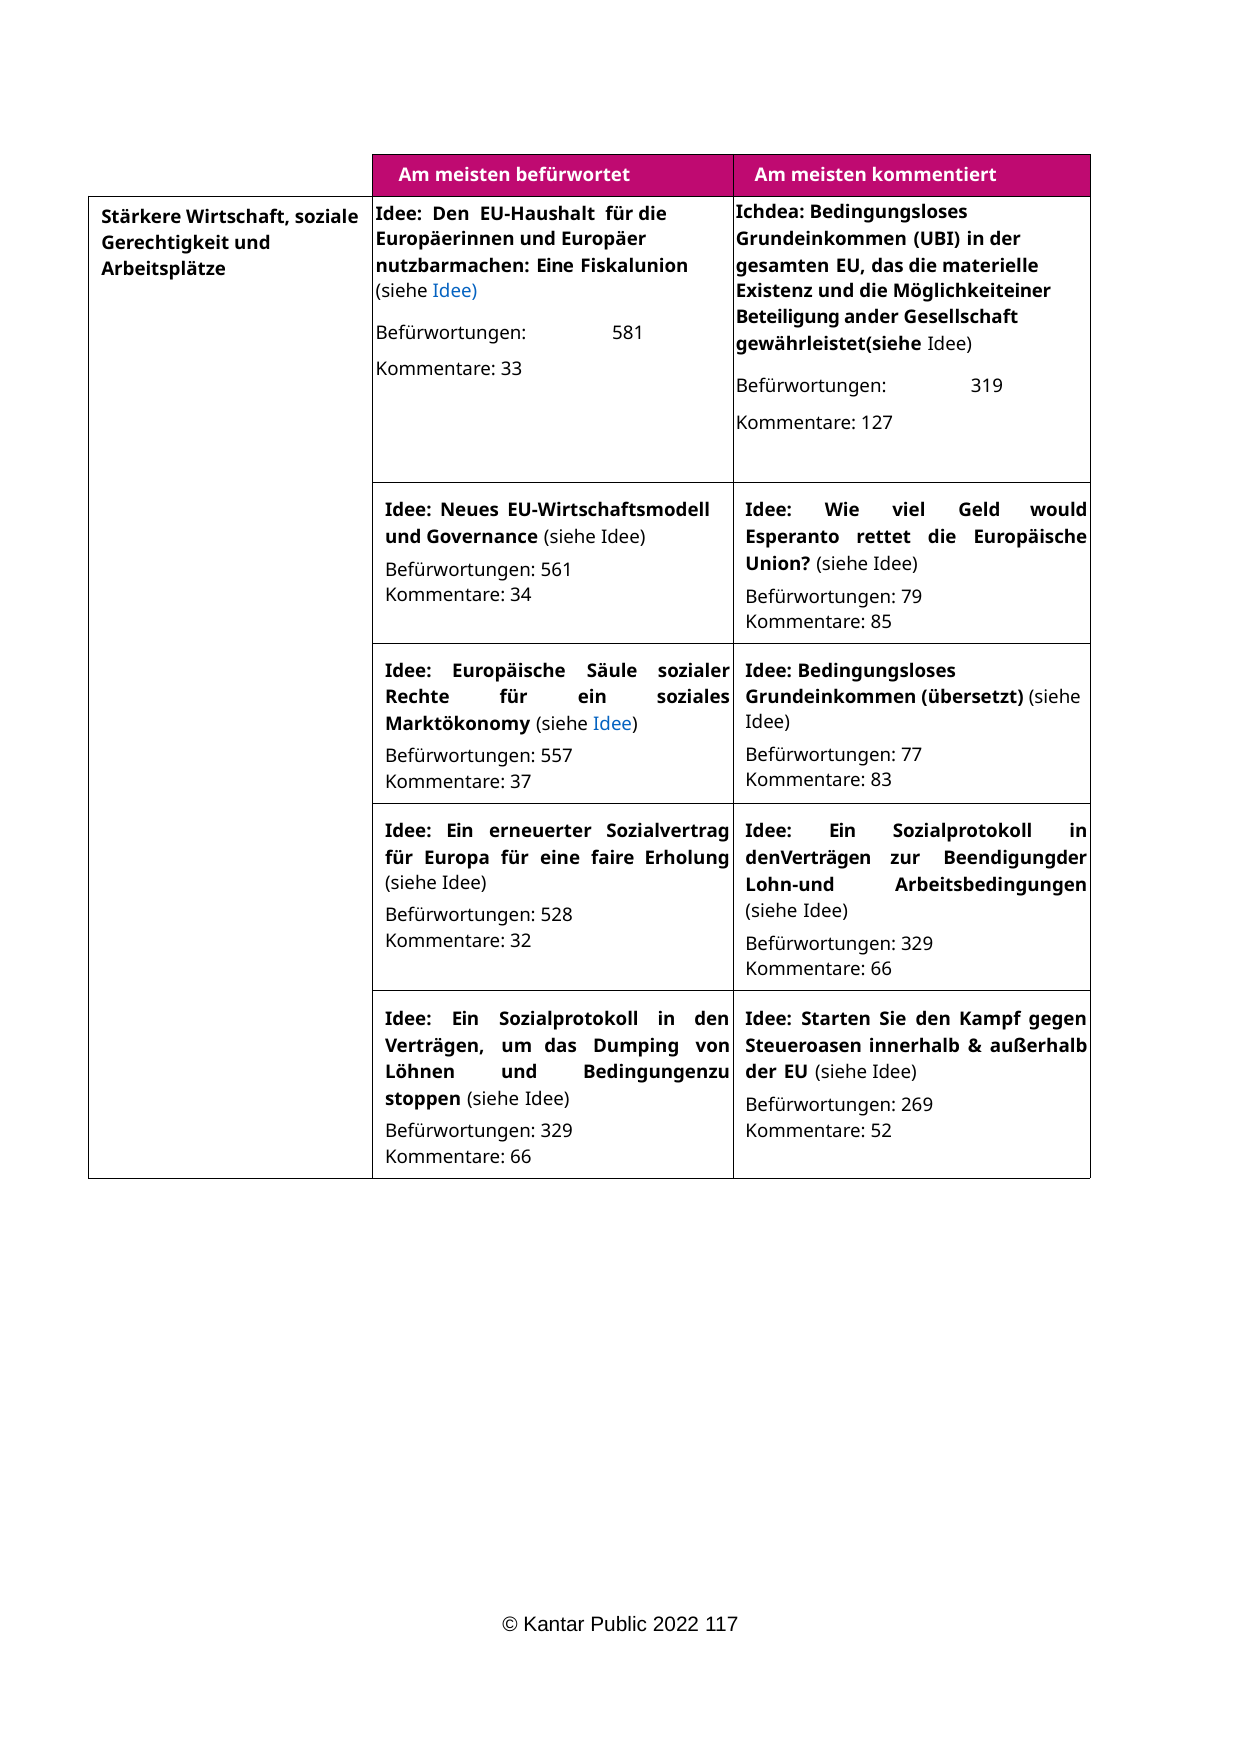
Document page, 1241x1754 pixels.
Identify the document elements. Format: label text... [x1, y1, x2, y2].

table_header [373, 155, 398, 196]
table_cell Idee: Europäische Säule sozialer Rechte für ein soziales Marktökonomy (siehe Idee) Befürwortungen: 557 Kommentare: 37 [373, 644, 733, 802]
table_cell Idee: Starten Sie den Kampf gegen Steueroasen innerhalb & außerhalb der EU (siehe Idee) Befürwortungen: 269 Kommentare: 52 [734, 991, 1090, 1177]
table_header Am meisten kommentiert [754, 155, 1064, 196]
table_header Am meisten befürwortet [398, 155, 707, 196]
table_cell Stärkere Wirtschaft, soziale Gerechtigkeit und Arbeitsplätze [89, 197, 372, 1177]
table_header [1064, 155, 1090, 196]
table_header [89, 154, 372, 196]
table_cell Idee: Bedingungsloses Grundeinkommen (übersetzt) (siehe Idee) Befürwortungen: 77 Kommentare: 83 [734, 644, 1090, 802]
table_cell Idee: Ein Sozialprotokoll in den Verträgen, um das Dumping von Löhnen und Bedingungenzu stoppen (siehe Idee) Befürwortungen: 329 Kommentare: 66 [373, 991, 733, 1177]
table_cell Idee: Neues EU-Wirtschaftsmodell und Governance (siehe Idee) Befürwortungen: 561 Kommentare: 34 [373, 483, 733, 643]
table_header [707, 155, 733, 196]
table_cell Idee: Ein erneuerter Sozialvertrag für Europa für eine faire Erholung (siehe Idee) Befürwortungen: 528 Kommentare: 32 [373, 804, 733, 990]
table_header [734, 155, 754, 196]
table_cell Idee: Wie viel Geld would Esperanto rettet die Europäische Union? (siehe Idee) Befürwortungen: 79 Kommentare: 85 [734, 483, 1090, 643]
table_cell Idee: Ein Sozialprotokoll in denVerträgen zur Beendigungder Lohn-und Arbeitsbedingungen (siehe Idee) Befürwortungen: 329 Kommentare: 66 [734, 804, 1090, 990]
table_cell Idee: Den EU-Haushalt für die Europäerinnen und Europäer nutzbarmachen: Eine Fiskalunion (siehe Idee) Befürwortungen: 581 Kommentare: 33 [373, 197, 733, 482]
table_cell Ichdea: Bedingungsloses Grundeinkommen (UBI) in der gesamten EU, das die materielle Existenz und die Möglichkeiteiner Beteiligung ander Gesellschaft gewährleistet(siehe Idee) Befürwortungen: 319 Kommentare: 127 [734, 197, 1090, 482]
